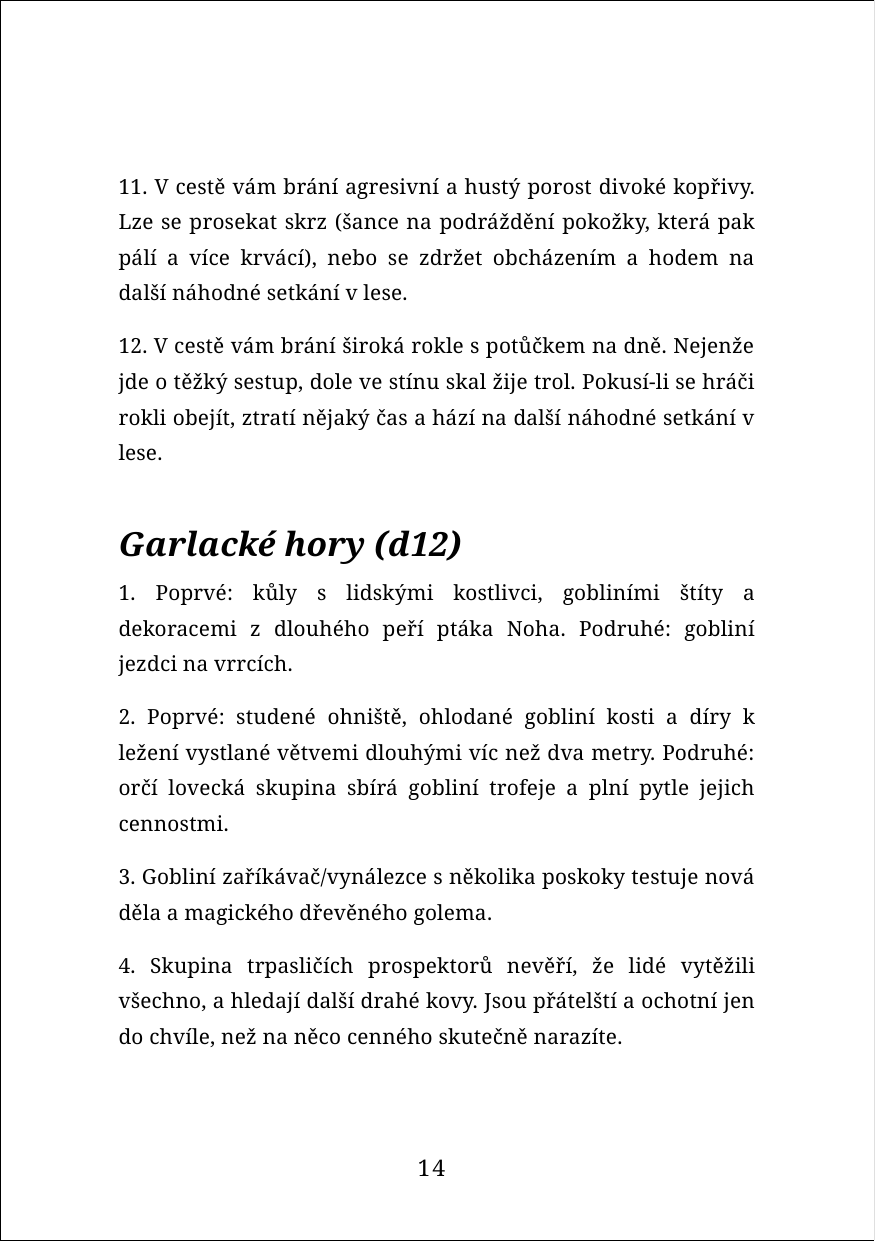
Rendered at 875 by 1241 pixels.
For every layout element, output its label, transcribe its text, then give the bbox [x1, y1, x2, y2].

text 4. Skupina trpasličích prospektorů nevěří, že lidé vytěžili všechno, a hledají další drahé kovy. Jsou přátelští a ochotní jen do chvíle, než na něco cenného skutečně narazíte. [118, 951, 756, 1050]
subtitle Garlacké hory (d12) [118, 521, 756, 566]
text 1. Poprvé: kůly s lidskými kostlivci, gobliními štíty a dekoracemi z dlouhého peří ptáka Noha. Podruhé: gobliní jezdci na vrrcích. [118, 578, 756, 678]
text 11. V cestě vám brání agresivní a hustý porost divoké kopřivy. Lze se prosekat skrz (šance na podráždění pokožky, která pak pálí a více krvácí), nebo se zdržet obcházením a hodem na další náhodné setkání v lese. [118, 172, 756, 307]
text 3. Gobliní zaříkávač/vynálezce s několika poskoky testuje nová děla a magického dřevěného golema. [118, 862, 756, 926]
text 2. Poprvé: studené ohniště, ohlodané gobliní kosti a díry k ležení vystlané větvemi dlouhými víc než dva metry. Podruhé: orčí lovecká skupina sbírá gobliní trofeje a plní pytle jejich cennostmi. [118, 702, 756, 837]
text 12. V cestě vám brání široká rokle s potůčkem na dně. Nejenže jde o těžký sestup, dole ve stínu skal žije trol. Pokusí-li se hráči rokli obejít, ztratí nějaký čas a hází na další náhodné setkání v lese. [118, 332, 756, 467]
